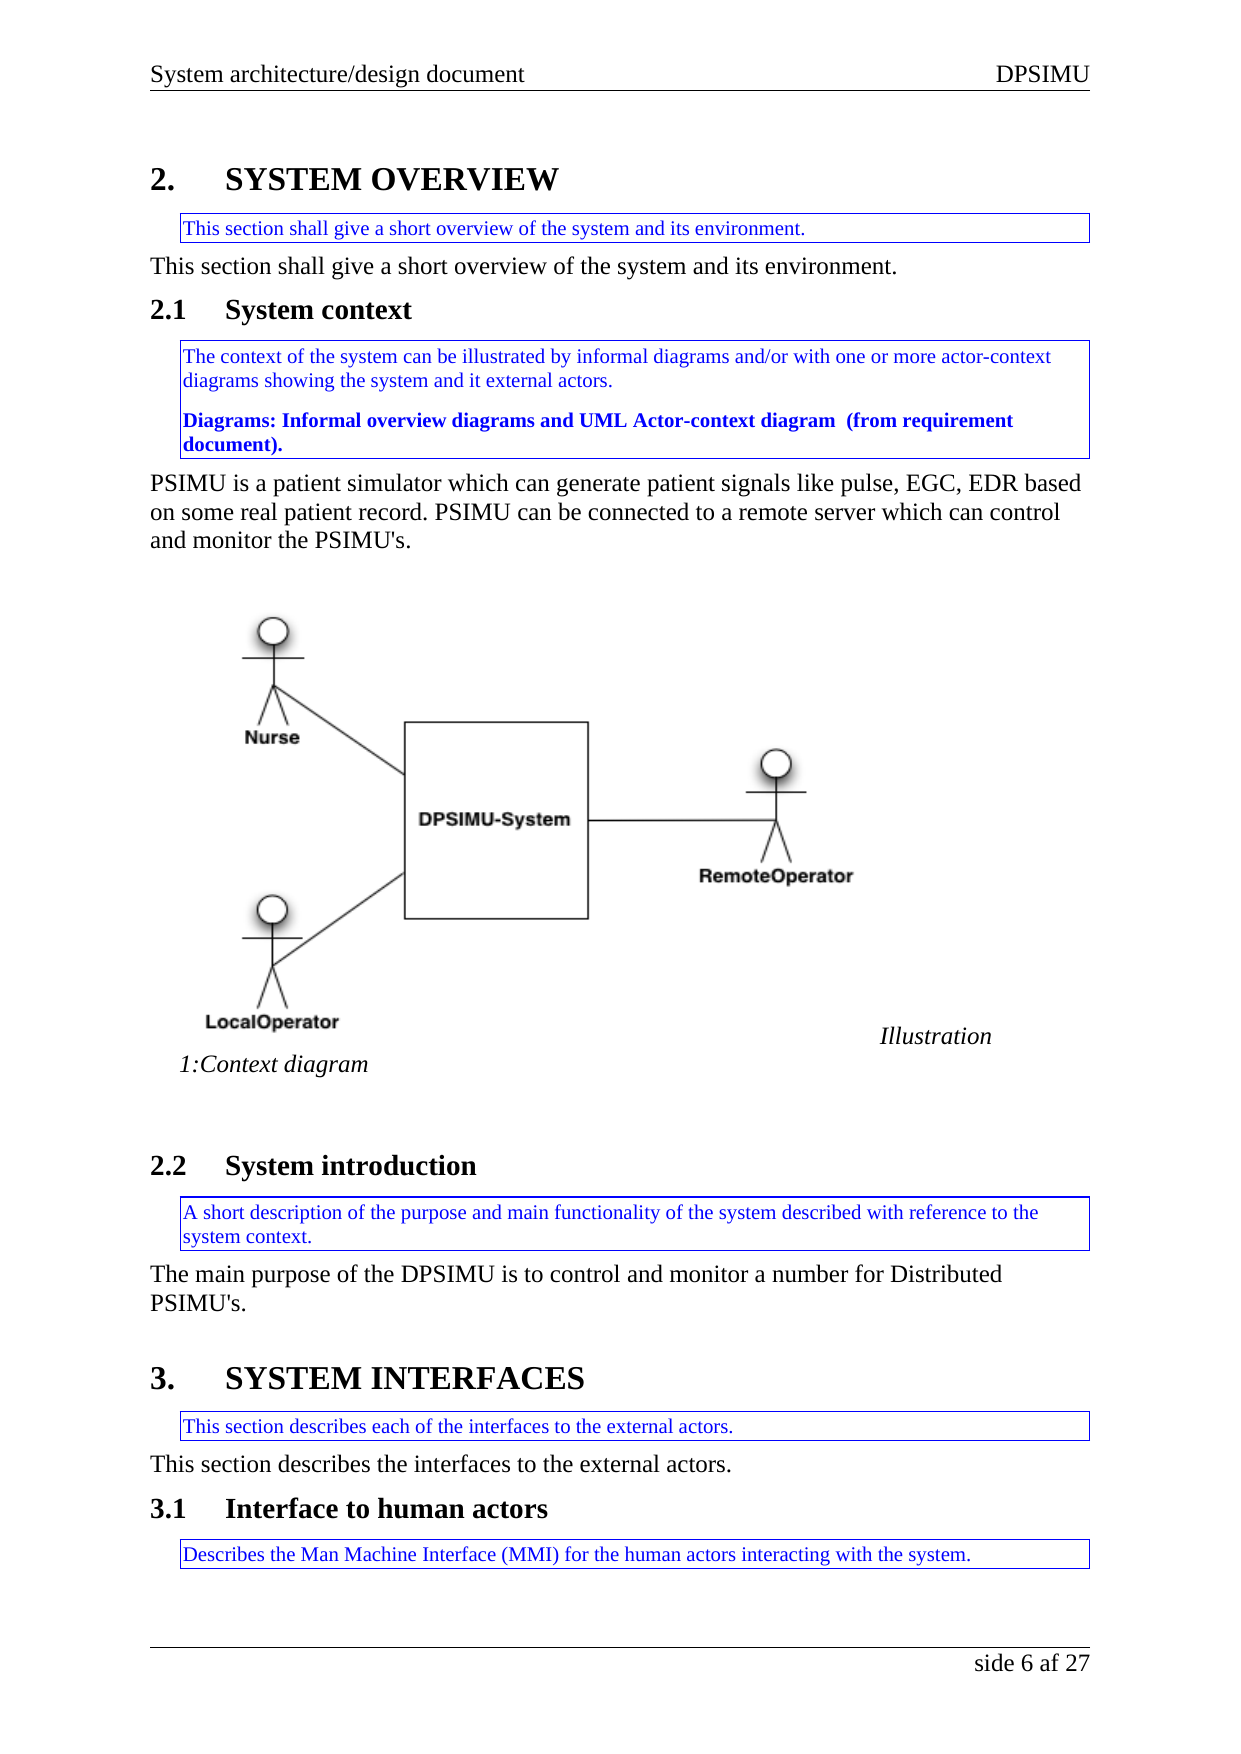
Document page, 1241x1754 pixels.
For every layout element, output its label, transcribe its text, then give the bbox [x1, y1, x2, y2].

subtitle SYSTEM INTERFACES [150, 1358, 1090, 1396]
text This section describes each of the interfaces to the external actors. [181, 1412, 1089, 1440]
text The main purpose of the DPSIMU is to control and monitor a number for Distributed PSIMU's. [150, 1259, 1090, 1317]
text This section describes the interfaces to the external actors. [150, 1449, 1090, 1478]
text Describes the Man Machine Interface (MMI) for the human actors interacting with the system. [181, 1540, 1089, 1568]
subtitle SYSTEM OVERVIEW [150, 159, 1090, 198]
text This section shall give a short overview of the system and its environment. [150, 251, 1090, 280]
text The context of the system can be illustrated by informal diagrams and/or with one or more actor-context diagrams showing the system and it external actors. [181, 341, 1089, 392]
picture [195, 604, 863, 1036]
text A short description of the purpose and main functionality of the system described with reference to the system context. [181, 1198, 1089, 1250]
text Diagrams: Informal overview diagrams and UML Actor-context diagram (from requirement document). [181, 405, 1089, 458]
subtitle System context [150, 292, 1090, 326]
subtitle System introduction [150, 1148, 1090, 1182]
text Illustration 1:Context diagram [179, 595, 1061, 1078]
subtitle Interface to human actors [150, 1491, 1090, 1524]
text This section shall give a short overview of the system and its environment. [181, 214, 1089, 242]
text PSIMU is a patient simulator which can generate patient signals like pulse, EGC, EDR based on some real patient record. PSIMU can be connected to a remote server which can control and monitor the PSIMU's. [150, 468, 1090, 554]
